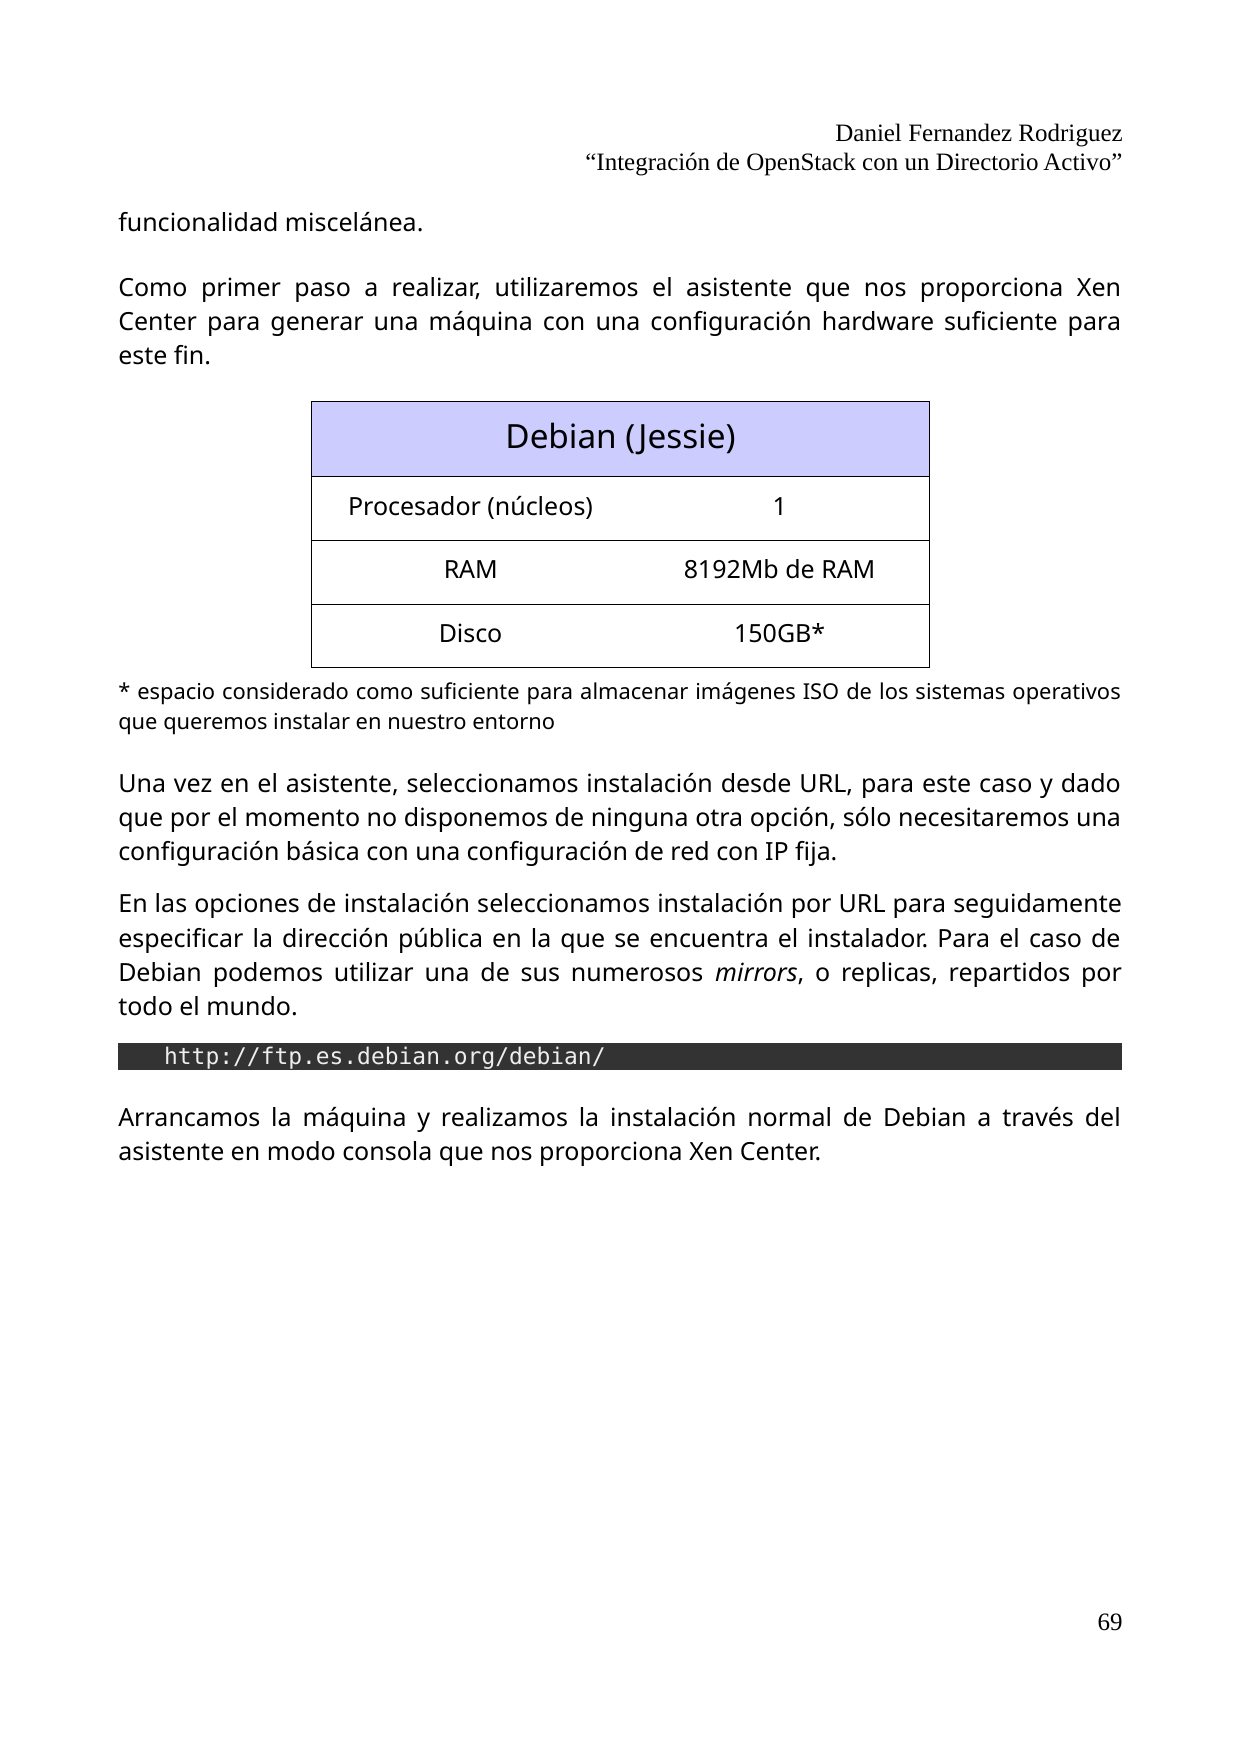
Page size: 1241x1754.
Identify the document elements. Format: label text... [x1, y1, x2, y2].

text Una vez en el asistente, seleccionamos instalación desde URL, para este caso y dado que por el momento no disponemos de ninguna otra opción, sólo necesitaremos una configuración básica con una configuración de red con IP fija. [118, 766, 1122, 868]
table_header Debian (Jessie) [312, 402, 929, 476]
table_cell 150GB* [630, 605, 929, 667]
table_cell 1 [630, 477, 929, 540]
text http://ftp.es.debian.org/debian/ [118, 1043, 1122, 1070]
text funcionalidad miscelánea. [118, 205, 1122, 239]
text * espacio considerado como suficiente para almacenar imágenes ISO de los sistemas operativos que queremos instalar en nuestro entorno [118, 676, 1122, 736]
text Como primer paso a realizar, utilizaremos el asistente que nos proporciona Xen Center para generar una máquina con una configuración hardware suficiente para este fin. [118, 269, 1122, 371]
table_cell RAM [312, 541, 630, 604]
table_cell Procesador (núcleos) [312, 477, 630, 540]
table_cell Disco [312, 605, 630, 667]
text Arrancamos la máquina y realizamos la instalación normal de Debian a través del asistente en modo consola que nos proporciona Xen Center. [118, 1100, 1122, 1168]
text En las opciones de instalación seleccionamos instalación por URL para seguidamente especificar la dirección pública en la que se encuentra el instalador. Para el caso de Debian podemos utilizar una de sus numerosos mirrors, o replicas, repartidos por todo el mundo. [118, 886, 1122, 1022]
table_cell 8192Mb de RAM [630, 541, 929, 604]
